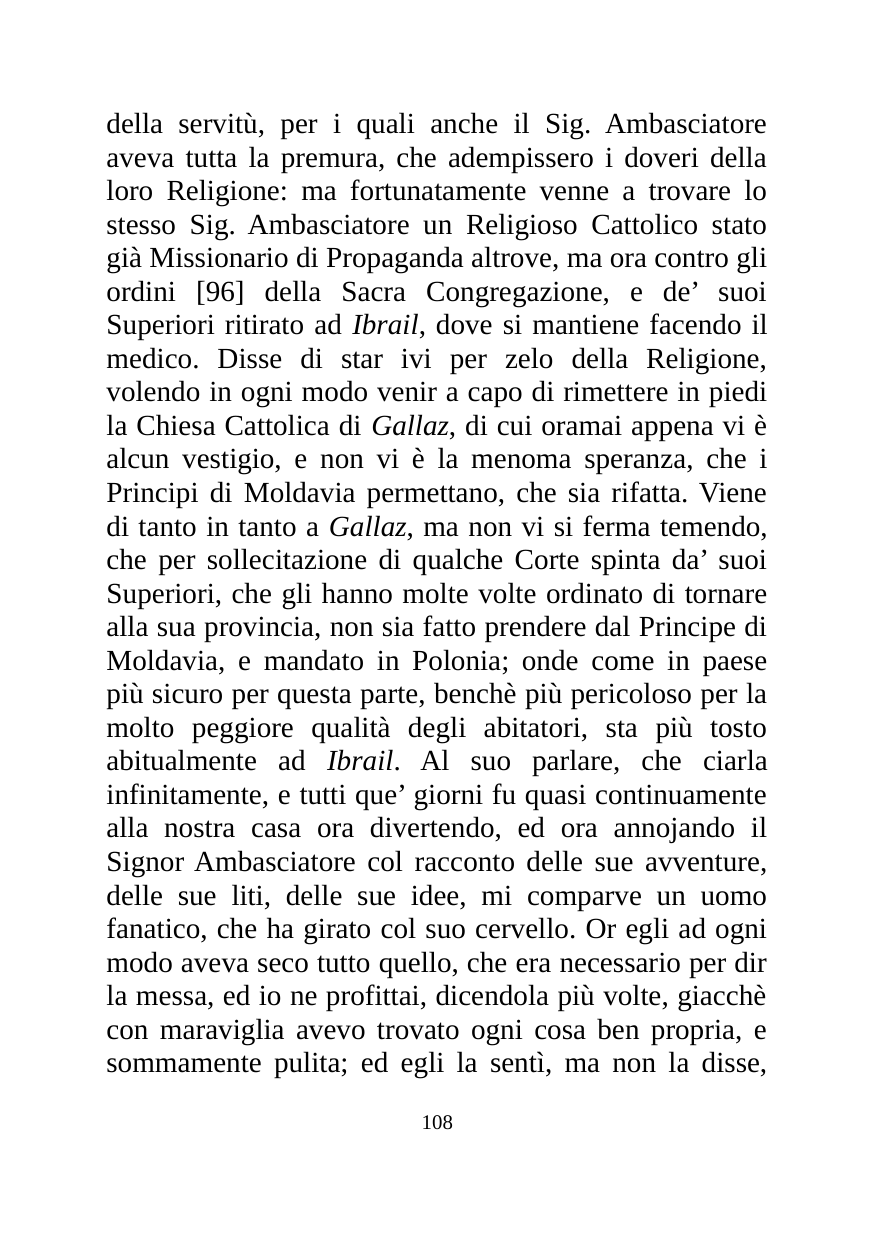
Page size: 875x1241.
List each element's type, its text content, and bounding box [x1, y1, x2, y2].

text della servitù, per i quali anche il Sig. Ambasciatore aveva tutta la premura, che adempissero i doveri della loro Religione: ma fortunatamente venne a trovare lo stesso Sig. Ambasciatore un Religioso Cattolico stato già Missionario di Propaganda altrove, ma ora contro gli ordini [96] della Sacra Congregazione, e de’ suoi Superiori ritirato ad Ibrail, dove si mantiene facendo il medico. Disse di star ivi per zelo della Religione, volendo in ogni modo venir a capo di rimettere in piedi la Chiesa Cattolica di Gallaz, di cui oramai appena vi è alcun vestigio, e non vi è la menoma speranza, che i Principi di Moldavia permettano, che sia rifatta. Viene di tanto in tanto a Gallaz, ma non vi si ferma temendo, che per sollecitazione di qualche Corte spinta da’ suoi Superiori, che gli hanno molte volte ordinato di tornare alla sua provincia, non sia fatto prendere dal Principe di Moldavia, e mandato in Polonia; onde come in paese più sicuro per questa parte, benchè più pericoloso per la molto peggiore qualità degli abitatori, sta più tosto abitualmente ad Ibrail. Al suo parlare, che ciarla infinitamente, e tutti que’ giorni fu quasi continuamente alla nostra casa ora divertendo, ed ora annojando il Signor Ambasciatore col racconto delle sue avventure, delle sue liti, delle sue idee, mi comparve un uomo fanatico, che ha girato col suo cervello. Or egli ad ogni modo aveva seco tutto quello, che era necessario per dir la messa, ed io ne profittai, dicendola più volte, giacchè con maraviglia avevo trovato ogni cosa ben propria, e sommamente pulita; ed egli la sentì, ma non la disse, [106, 106, 768, 1079]
